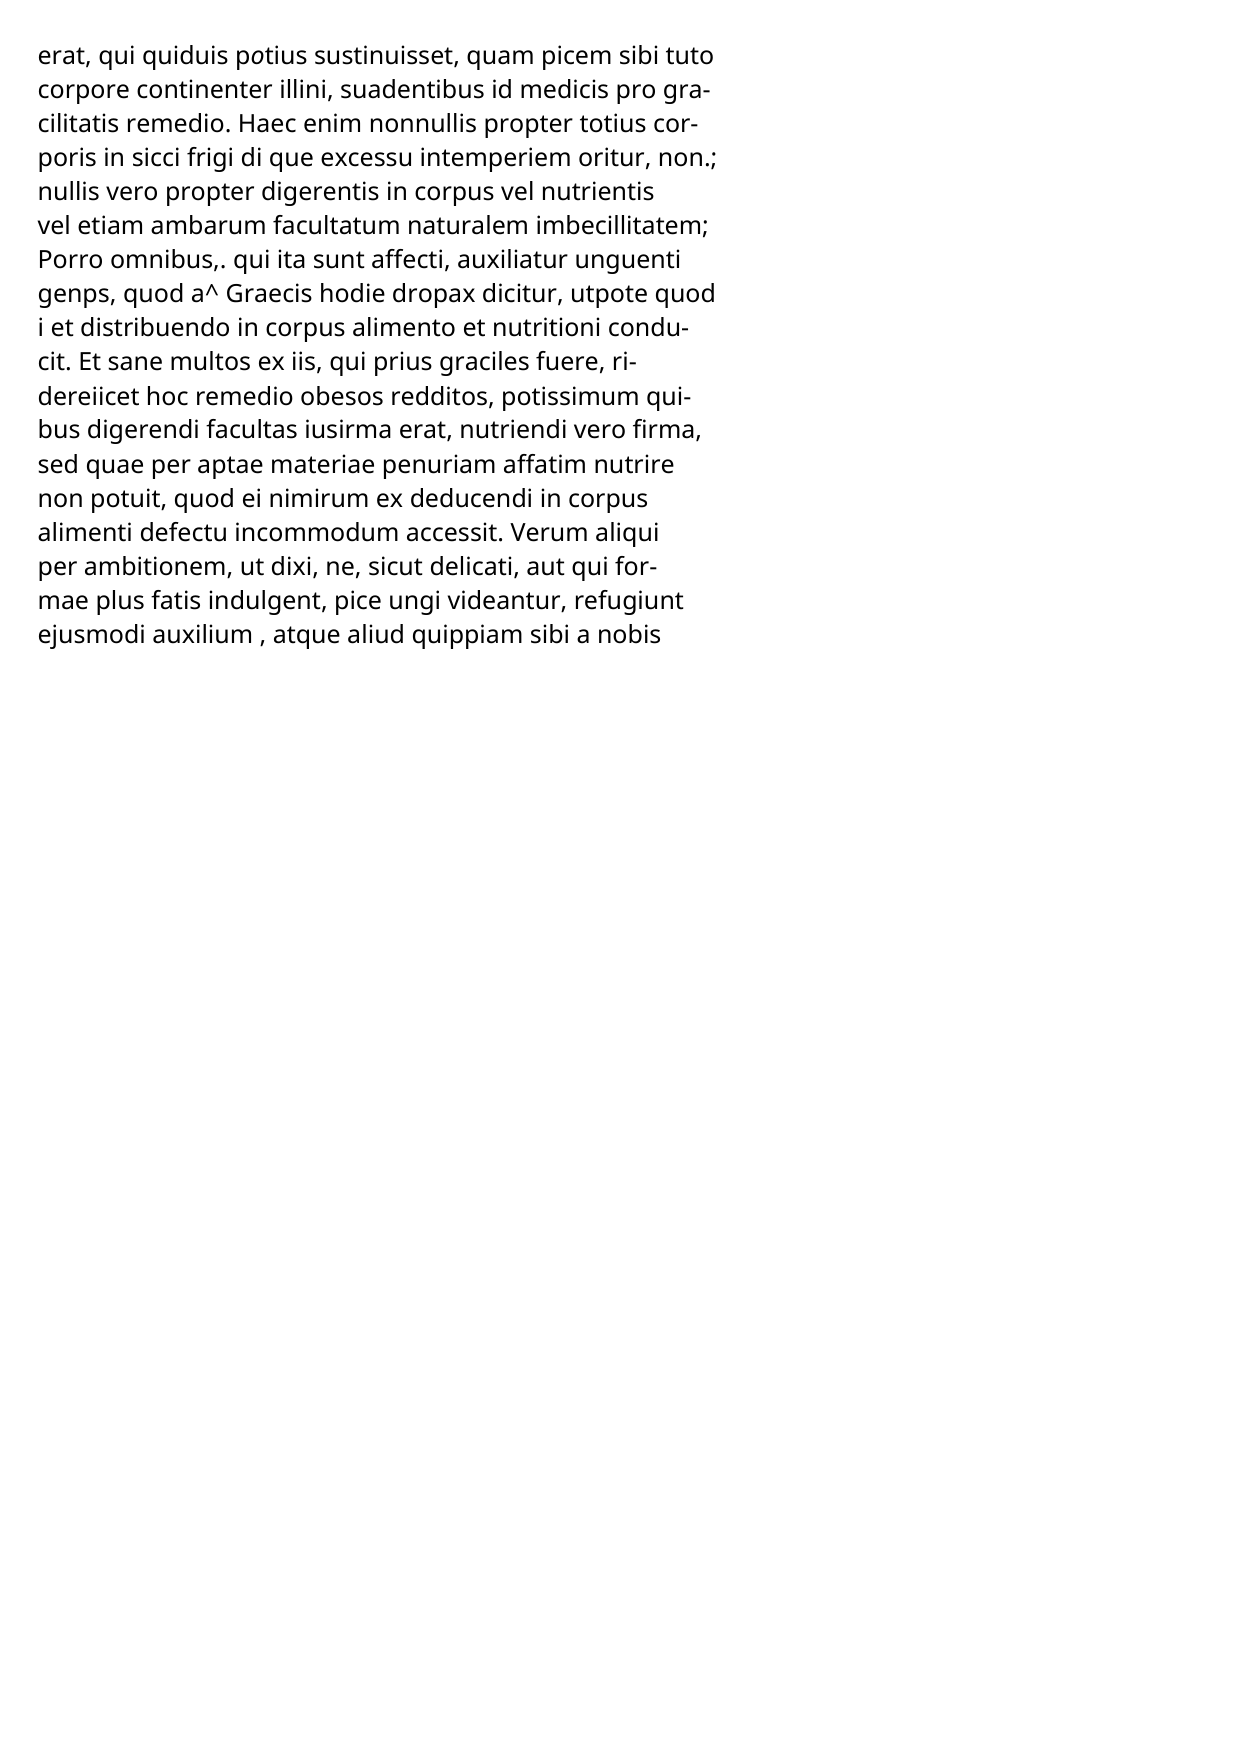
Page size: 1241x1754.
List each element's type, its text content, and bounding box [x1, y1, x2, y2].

text erat, qui quiduis potius sustinuisset, quam picem sibi tuto corpore continenter illini, suadentibus id medicis pro gra- cilitatis remedio. Haec enim nonnullis propter totius cor- poris in sicci frigi di que excessu intemperiem oritur, non.; nullis vero propter digerentis in corpus vel nutrientis vel etiam ambarum facultatum naturalem imbecillitatem; Porro omnibus,. qui ita sunt affecti, auxiliatur unguenti genps, quod a^ Graecis hodie dropax dicitur, utpote quod i et distribuendo in corpus alimento et nutritioni condu- cit. Et sane multos ex iis, qui prius graciles fuere, ri- dereiicet hoc remedio obesos redditos, potissimum qui- bus digerendi facultas iusirma erat, nutriendi vero firma, sed quae per aptae materiae penuriam affatim nutrire non potuit, quod ei nimirum ex deducendi in corpus alimenti defectu incommodum accessit. Verum aliqui per ambitionem, ut dixi, ne, sicut delicati, aut qui for- mae plus fatis indulgent, pice ungi videantur, refugiunt ejusmodi auxilium , atque aliud quippiam sibi a nobis [37, 37, 1203, 651]
